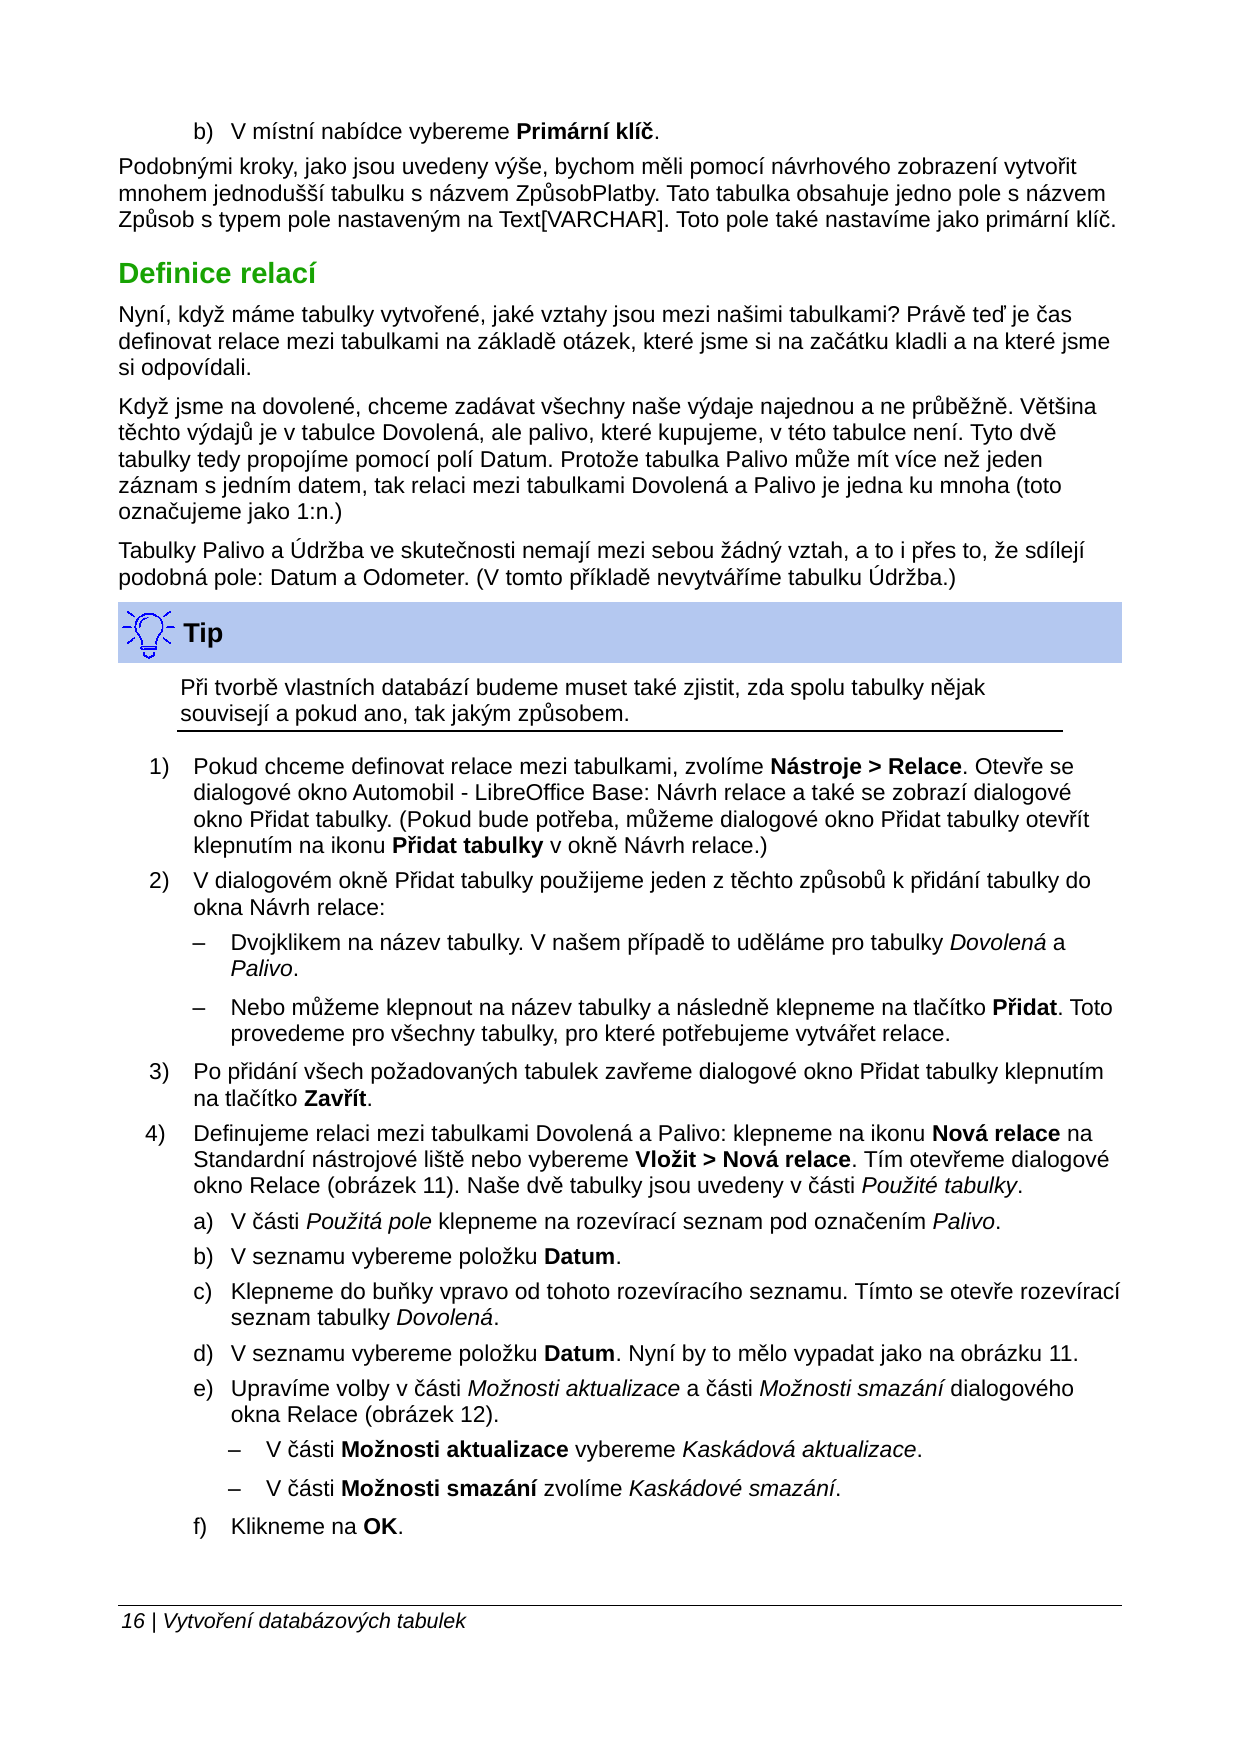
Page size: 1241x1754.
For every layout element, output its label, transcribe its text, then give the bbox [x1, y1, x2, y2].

list Po přidání všech požadovaných tabulek zavřeme dialogové okno Přidat tabulky klepnutím na tlačítko Zavřít. [169, 1058, 1122, 1111]
list Dvojklikem na název tabulky. V našem případě to uděláme pro tabulky Dovolená a Palivo. [192, 929, 1122, 981]
picture [119, 603, 179, 663]
list Nebo můžeme klepnout na název tabulky a následně klepneme na tlačítko Přidat. Toto provedeme pro všechny tabulky, pro které potřebujeme vytvářet relace. [192, 993, 1122, 1046]
list V části Použitá pole klepneme na rozevírací seznam pod označením Palivo. [193, 1208, 1122, 1234]
text Nyní, když máme tabulky vytvořené, jaké vztahy jsou mezi našimi tabulkami? Právě teď je čas definovat relace mezi tabulkami na základě otázek, které jsme si na začátku kladli a na které jsme si odpovídali. [118, 301, 1122, 380]
list Upravíme volby v části Možnosti aktualizace a části Možnosti smazání dialogového okna Relace (obrázek 12). [193, 1375, 1122, 1427]
subtitle Definice relací [118, 256, 1122, 289]
list V seznamu vybereme položku Datum. [193, 1243, 1122, 1269]
text Tabulky Palivo a Údržba ve skutečnosti nemají mezi sebou žádný vztah, a to i přes to, že sdílejí podobná pole: Datum a Odometer. (V tomto příkladě nevytváříme tabulku Údržba.) [118, 537, 1122, 590]
text Podobnými kroky, jako jsou uvedeny výše, bychom měli pomocí návrhového zobrazení vytvořit mnohem jednodušší tabulku s názvem ZpůsobPlatby. Tato tabulka obsahuje jedno pole s názvem Způsob s typem pole nastaveným na Text[VARCHAR]. Toto pole také nastavíme jako primární klíč. [118, 153, 1122, 232]
list V části Možnosti aktualizace vybereme Kaskádová aktualizace. [228, 1436, 1122, 1463]
list Definujeme relaci mezi tabulkami Dovolená a Palivo: klepneme na ikonu Nová relace na Standardní nástrojové liště nebo vybereme Vložit > Nová relace. Tím otevřeme dialogové okno Relace (obrázek 11). Naše dvě tabulky jsou uvedeny v části Použité tabulky. [165, 1120, 1122, 1199]
list Pokud chceme definovat relace mezi tabulkami, zvolíme Nástroje > Relace. Otevře se dialogové okno Automobil - LibreOffice Base: Návrh relace a také se zobrazí dialogové okno Přidat tabulky. (Pokud bude potřeba, můžeme dialogové okno Přidat tabulky otevřít klepnutím na ikonu Přidat tabulky v okně Návrh relace.) [169, 753, 1122, 858]
list V dialogovém okně Přidat tabulky použijeme jeden z těchto způsobů k přidání tabulky do okna Návrh relace: [169, 867, 1122, 920]
subtitle Tip [118, 602, 1122, 663]
list Klikneme na OK. [193, 1513, 1122, 1539]
text Když jsme na dovolené, chceme zadávat všechny naše výdaje najednou a ne průběžně. Většina těchto výdajů je v tabulce Dovolená, ale palivo, které kupujeme, v této tabulce není. Tyto dvě tabulky tedy propojíme pomocí polí Datum. Protože tabulka Palivo může mít více než jeden záznam s jedním datem, tak relaci mezi tabulkami Dovolená a Palivo je jedna ku mnoha (toto označujeme jako 1:n.) [118, 393, 1122, 525]
list Klepneme do buňky vpravo od tohoto rozevíracího seznamu. Tímto se otevře rozevírací seznam tabulky Dovolená. [193, 1278, 1122, 1331]
text Při tvorbě vlastních databází budeme muset také zjistit, zda spolu tabulky nějak souvisejí a pokud ano, tak jakým způsobem. [177, 671, 1063, 730]
list V části Možnosti smazání zvolíme Kaskádové smazání. [228, 1475, 1122, 1501]
list V místní nabídce vybereme Primární klíč. [193, 118, 1122, 144]
list V seznamu vybereme položku Datum. Nyní by to mělo vypadat jako na obrázku 11. [193, 1339, 1122, 1366]
